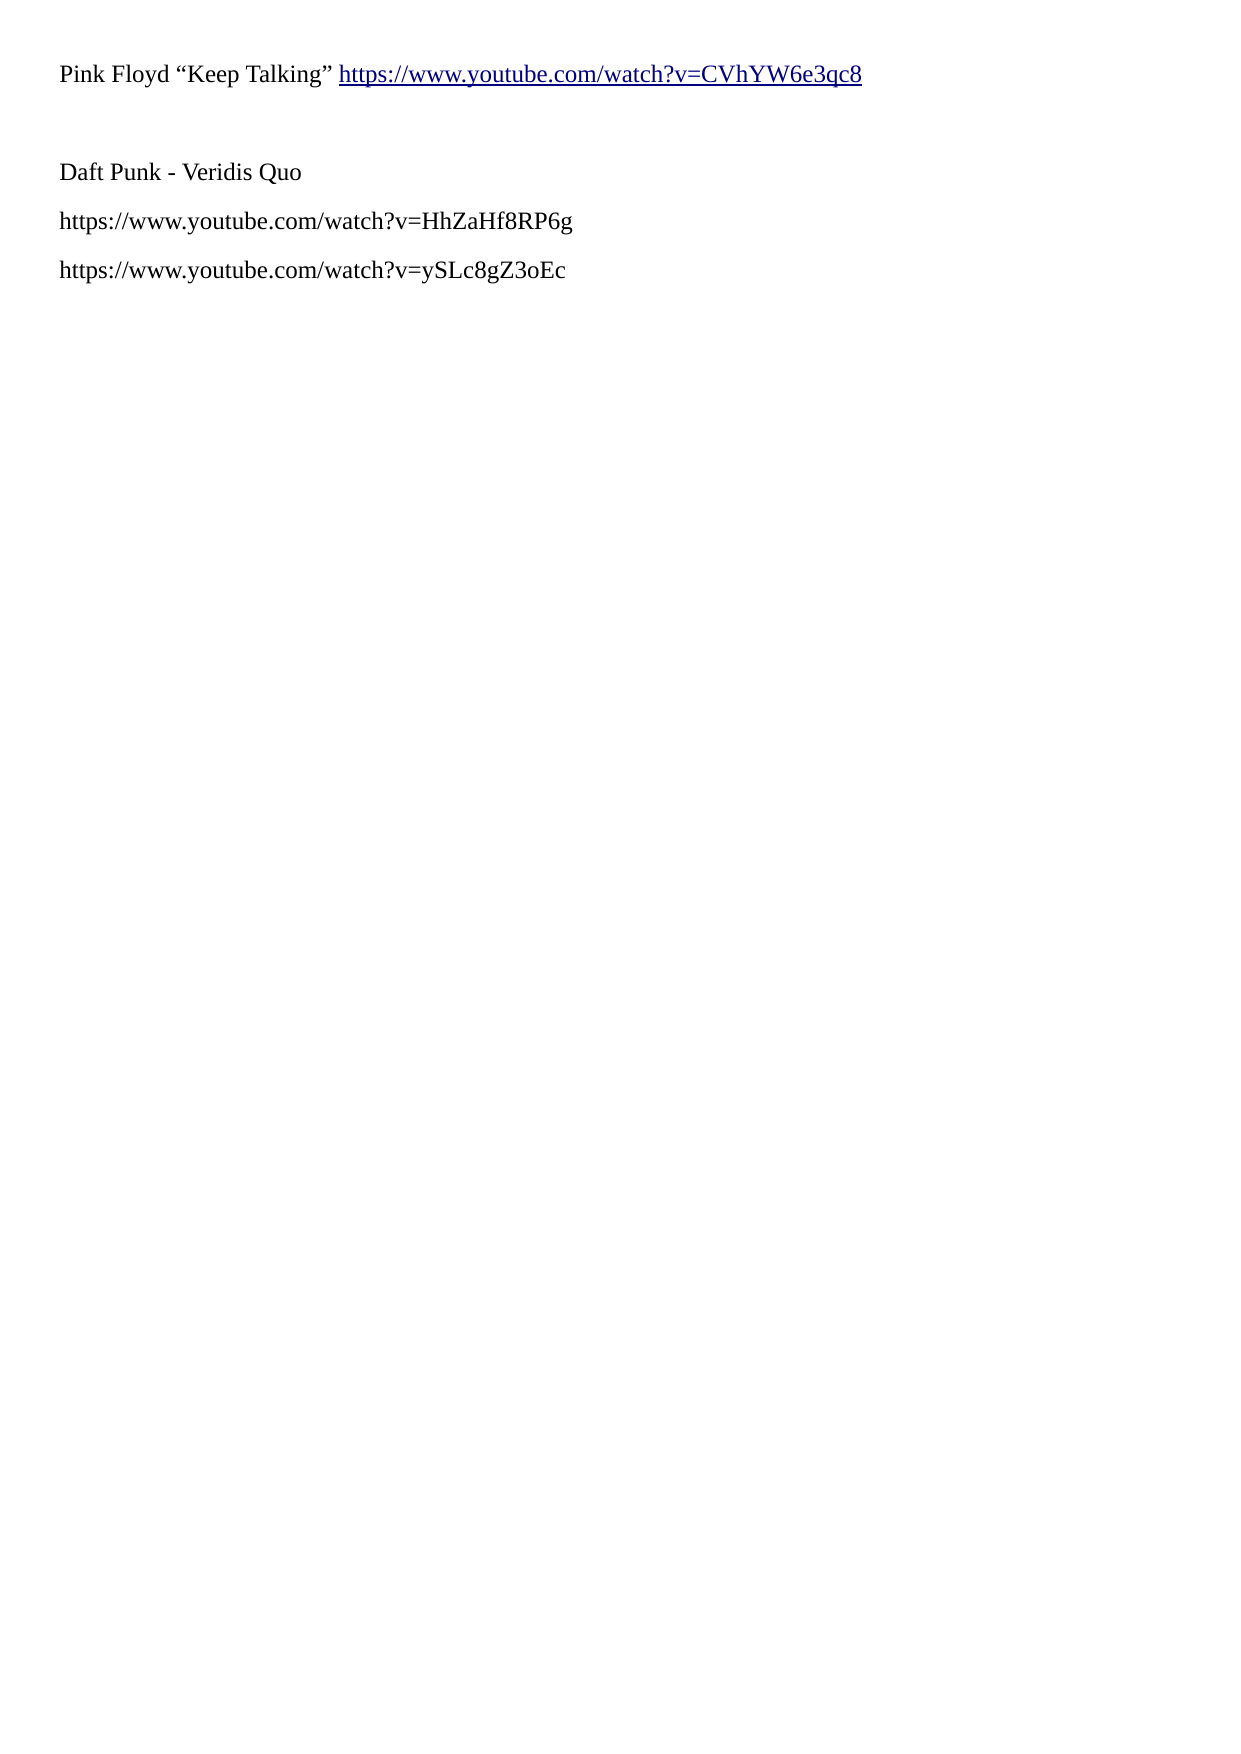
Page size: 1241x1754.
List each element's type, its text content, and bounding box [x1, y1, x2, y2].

text https://www.youtube.com/watch?v=ySLc8gZ3oEc [59, 255, 1181, 284]
text https://www.youtube.com/watch?v=HhZaHf8RP6g [59, 206, 1181, 235]
text Pink Floyd “Keep Talking” https://www.youtube.com/watch?v=CVhYW6e3qc8 [59, 59, 1181, 88]
text Daft Punk - Veridis Quo [59, 157, 1181, 186]
